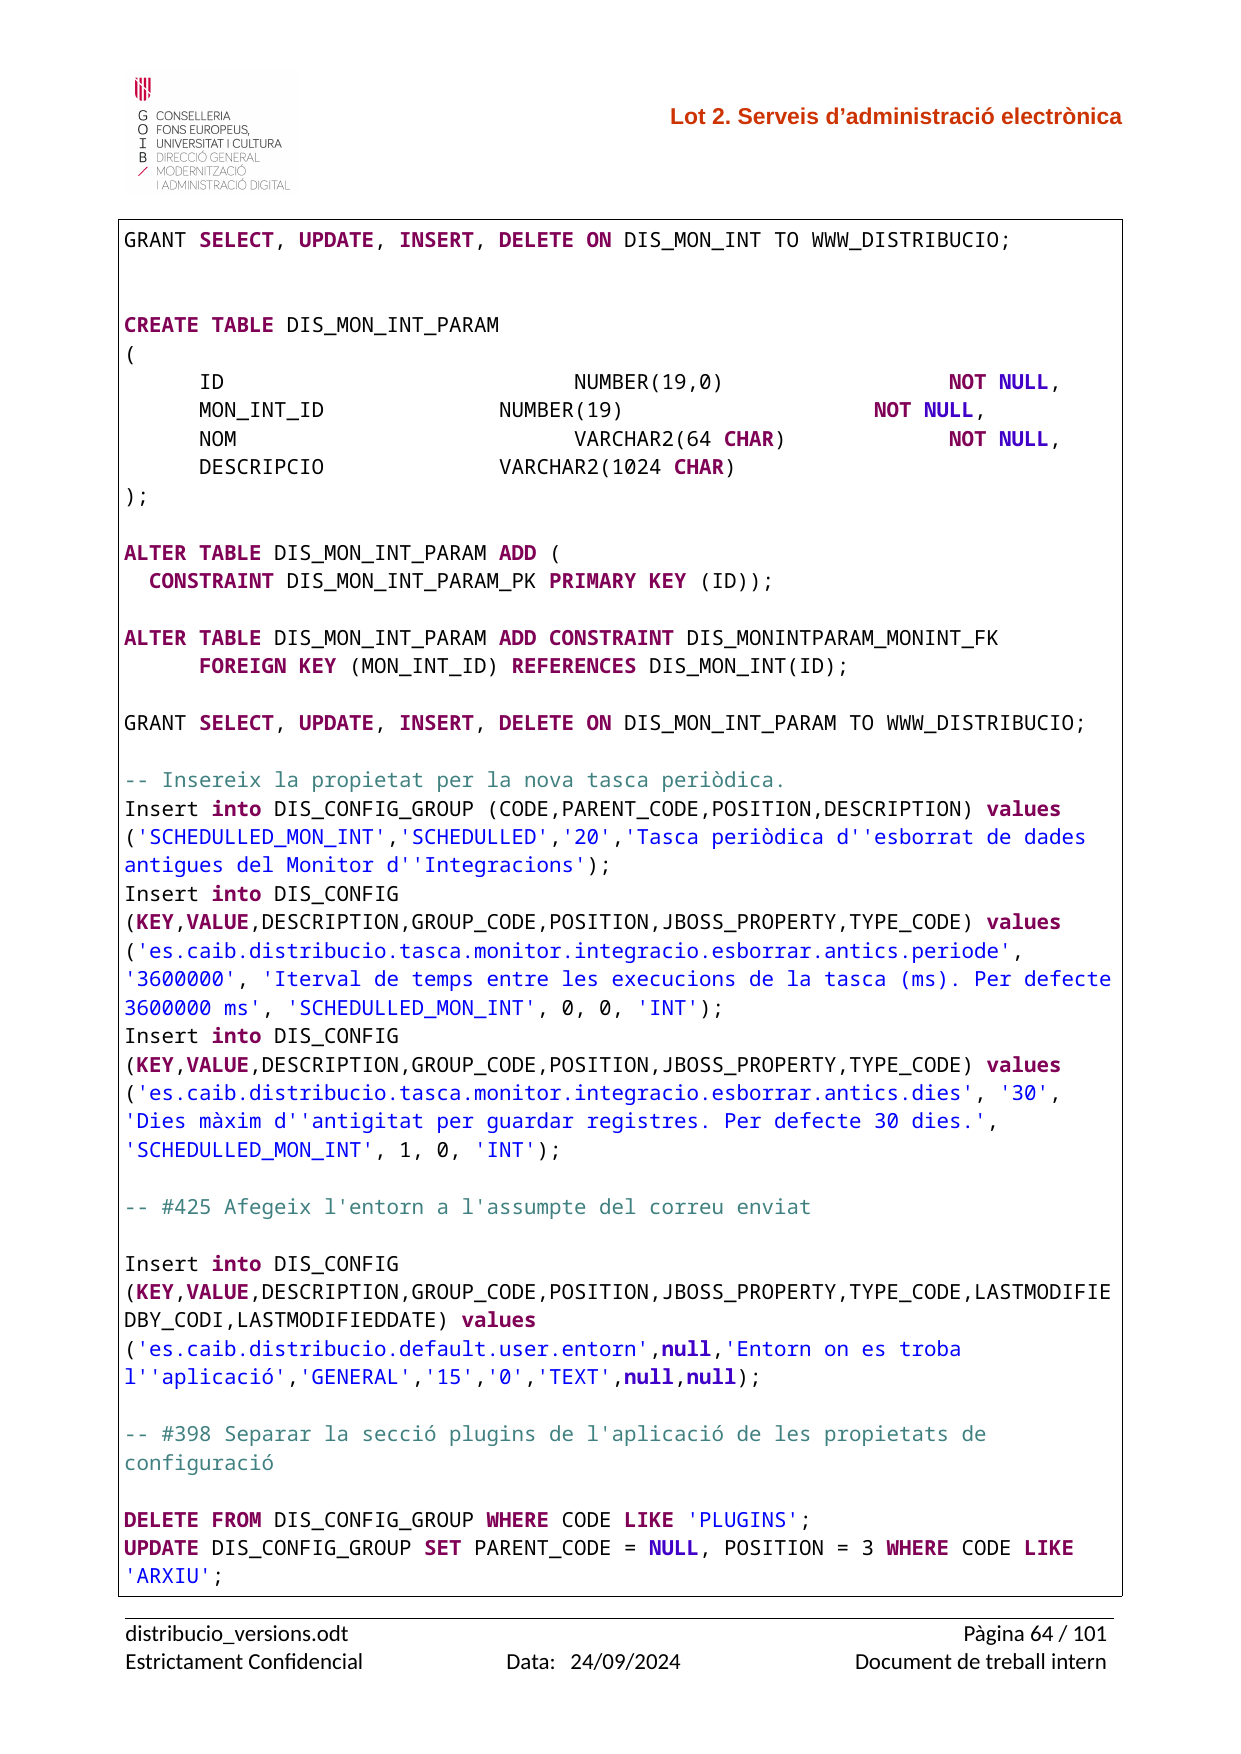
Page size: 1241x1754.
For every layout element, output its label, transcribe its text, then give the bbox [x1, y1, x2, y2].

table_header GRANT SELECT, UPDATE, INSERT, DELETE ON DIS_MON_INT TO WWW_DISTRIBUCIO; CREATE TABLE DIS_MON_INT_PARAM ( ID NUMBER(19,0) NOT NULL, MON_INT_ID NUMBER(19) NOT NULL, NOM VARCHAR2(64 CHAR) NOT NULL, DESCRIPCIO VARCHAR2(1024 CHAR) ); ALTER TABLE DIS_MON_INT_PARAM ADD ( CONSTRAINT DIS_MON_INT_PARAM_PK PRIMARY KEY (ID)); ALTER TABLE DIS_MON_INT_PARAM ADD CONSTRAINT DIS_MONINTPARAM_MONINT_FK FOREIGN KEY (MON_INT_ID) REFERENCES DIS_MON_INT(ID); GRANT SELECT, UPDATE, INSERT, DELETE ON DIS_MON_INT_PARAM TO WWW_DISTRIBUCIO; -- Insereix la propietat per la nova tasca periòdica. Insert into DIS_CONFIG_GROUP (CODE,PARENT_CODE,POSITION,DESCRIPTION) values ('SCHEDULLED_MON_INT','SCHEDULLED','20','Tasca periòdica d''esborrat de dades antigues del Monitor d''Integracions'); Insert into DIS_CONFIG (KEY,VALUE,DESCRIPTION,GROUP_CODE,POSITION,JBOSS_PROPERTY,TYPE_CODE) values ('es.caib.distribucio.tasca.monitor.integracio.esborrar.antics.periode', '3600000', 'Iterval de temps entre les execucions de la tasca (ms). Per defecte 3600000 ms', 'SCHEDULLED_MON_INT', 0, 0, 'INT'); Insert into DIS_CONFIG (KEY,VALUE,DESCRIPTION,GROUP_CODE,POSITION,JBOSS_PROPERTY,TYPE_CODE) values ('es.caib.distribucio.tasca.monitor.integracio.esborrar.antics.dies', '30', 'Dies màxim d''antigitat per guardar registres. Per defecte 30 dies.', 'SCHEDULLED_MON_INT', 1, 0, 'INT'); -- #425 Afegeix l'entorn a l'assumpte del correu enviat Insert into DIS_CONFIG (KEY,VALUE,DESCRIPTION,GROUP_CODE,POSITION,JBOSS_PROPERTY,TYPE_CODE,LASTMODIFIEDBY_CODI,LASTMODIFIEDDATE) values ('es.caib.distribucio.default.user.entorn',null,'Entorn on es troba l''aplicació','GENERAL','15','0','TEXT',null,null); -- #398 Separar la secció plugins de l'aplicació de les propietats de configuració DELETE FROM DIS_CONFIG_GROUP WHERE CODE LIKE 'PLUGINS'; UPDATE DIS_CONFIG_GROUP SET PARENT_CODE = NULL, POSITION = 3 WHERE CODE LIKE 'ARXIU'; [119, 220, 1122, 1596]
picture [126, 70, 299, 197]
